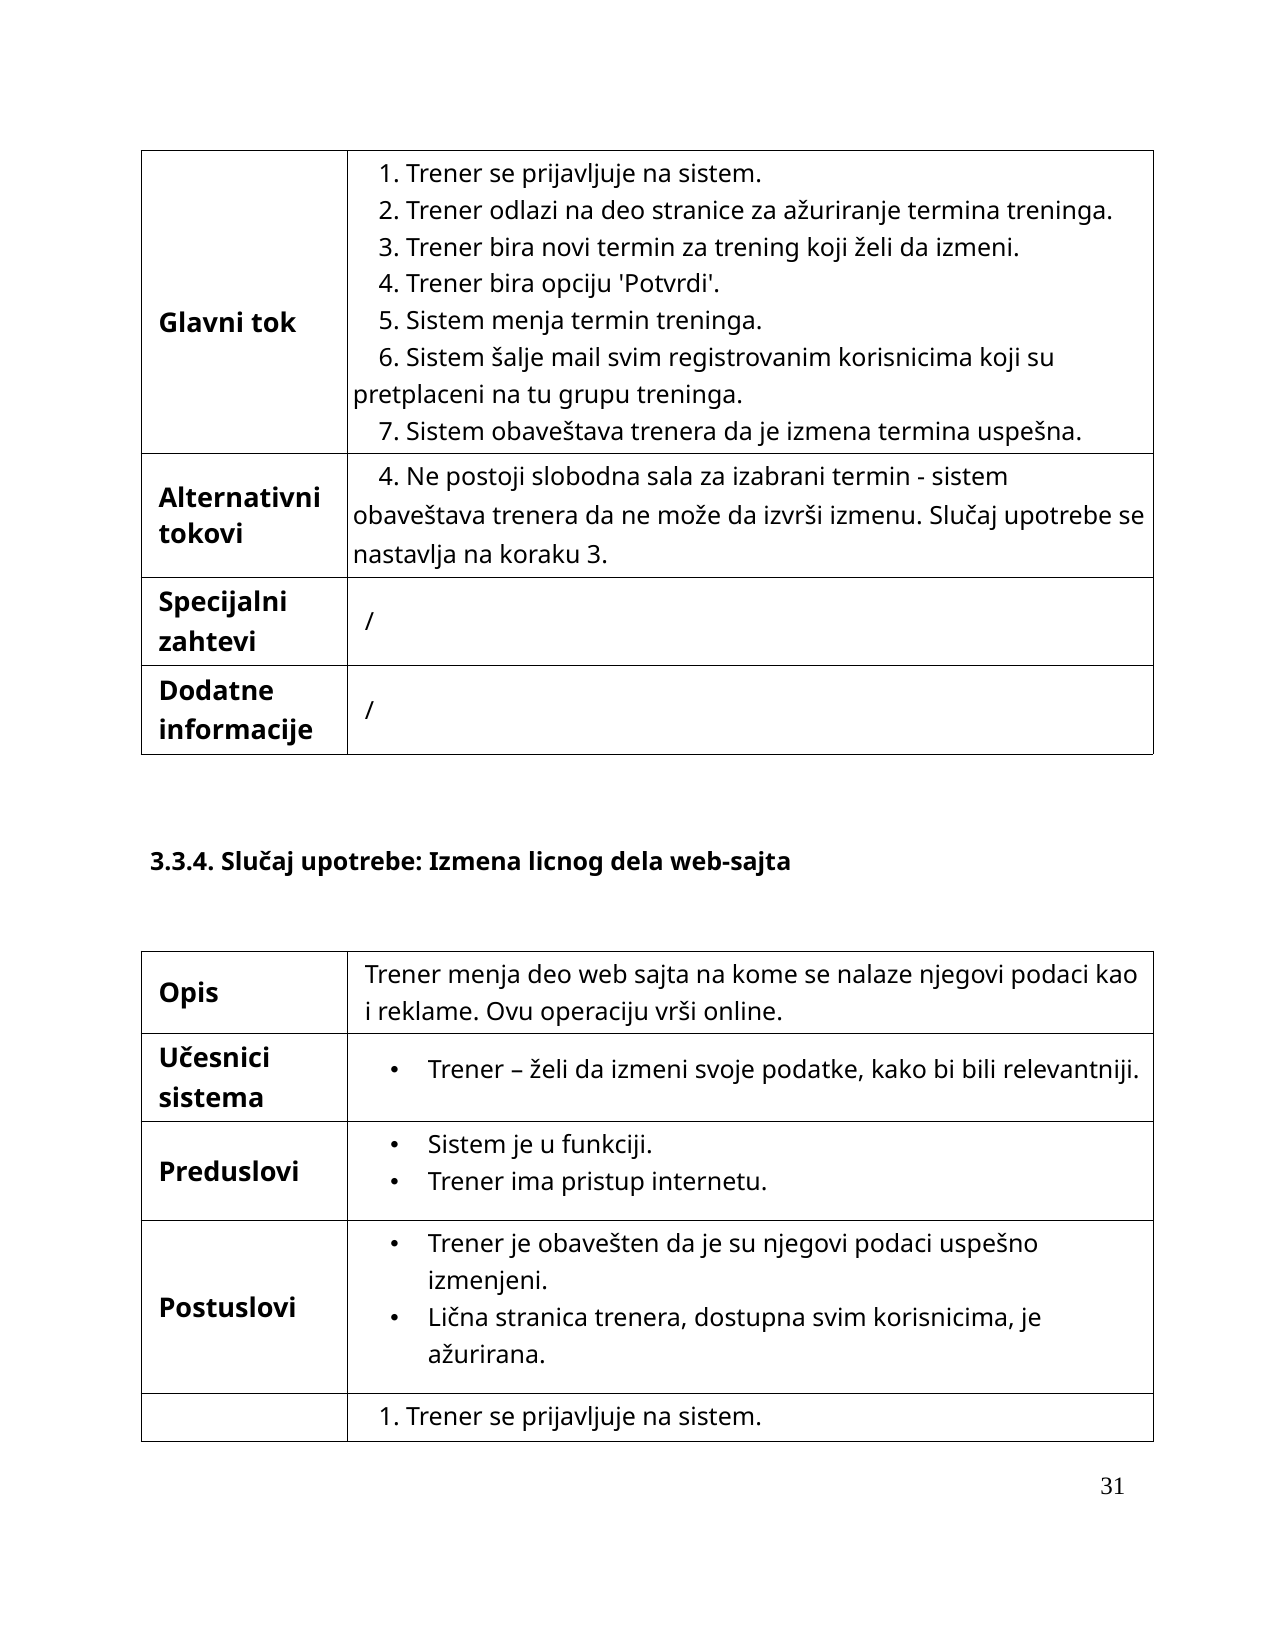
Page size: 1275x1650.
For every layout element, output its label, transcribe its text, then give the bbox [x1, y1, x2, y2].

table_cell / [348, 578, 1153, 665]
table_cell 1. Trener se prijavljuje na sistem. [348, 1394, 1153, 1441]
table_cell Glavni tok [142, 151, 347, 453]
table_header Opis [142, 952, 347, 1033]
table_cell [142, 1394, 347, 1441]
table_cell Sistem je u funkciji. Trener ima pristup internetu. [348, 1122, 1153, 1220]
table_cell 4. Ne postoji slobodna sala za izabrani termin - sistem obaveštava trenera da ne može da izvrši izmenu. Slučaj upotrebe se nastavlja na koraku 3. [348, 454, 1153, 577]
table_header Trener menja deo web sajta na kome se nalaze njegovi podaci kao i reklame. Ovu operaciju vrši online. [348, 952, 1153, 1033]
table_cell Postuslovi [142, 1221, 347, 1393]
table_cell Alternativni tokovi [142, 454, 347, 577]
table_cell Dodatne informacije [142, 666, 347, 753]
table_cell / [348, 666, 1153, 753]
table_cell Preduslovi [142, 1122, 347, 1220]
table_cell Trener je obavešten da je su njegovi podaci uspešno izmenjeni. Lična stranica trenera, dostupna svim korisnicima, je ažurirana. [348, 1221, 1153, 1393]
text 3.3.4. Slučaj upotrebe: Izmena licnog dela web-sajta [150, 844, 1125, 878]
table_cell Trener – želi da izmeni svoje podatke, kako bi bili relevantniji. [348, 1034, 1153, 1121]
table_cell 1. Trener se prijavljuje na sistem. 2. Trener odlazi na deo stranice za ažuriranje termina treninga. 3. Trener bira novi termin za trening koji želi da izmeni. 4. Trener bira opciju 'Potvrdi'. 5. Sistem menja termin treninga. 6. Sistem šalje mail svim registrovanim korisnicima koji su pretplaceni na tu grupu treninga. 7. Sistem obaveštava trenera da je izmena termina uspešna. [348, 151, 1153, 453]
table_cell Učesnici sistema [142, 1034, 347, 1121]
table_cell Specijalni zahtevi [142, 578, 347, 665]
